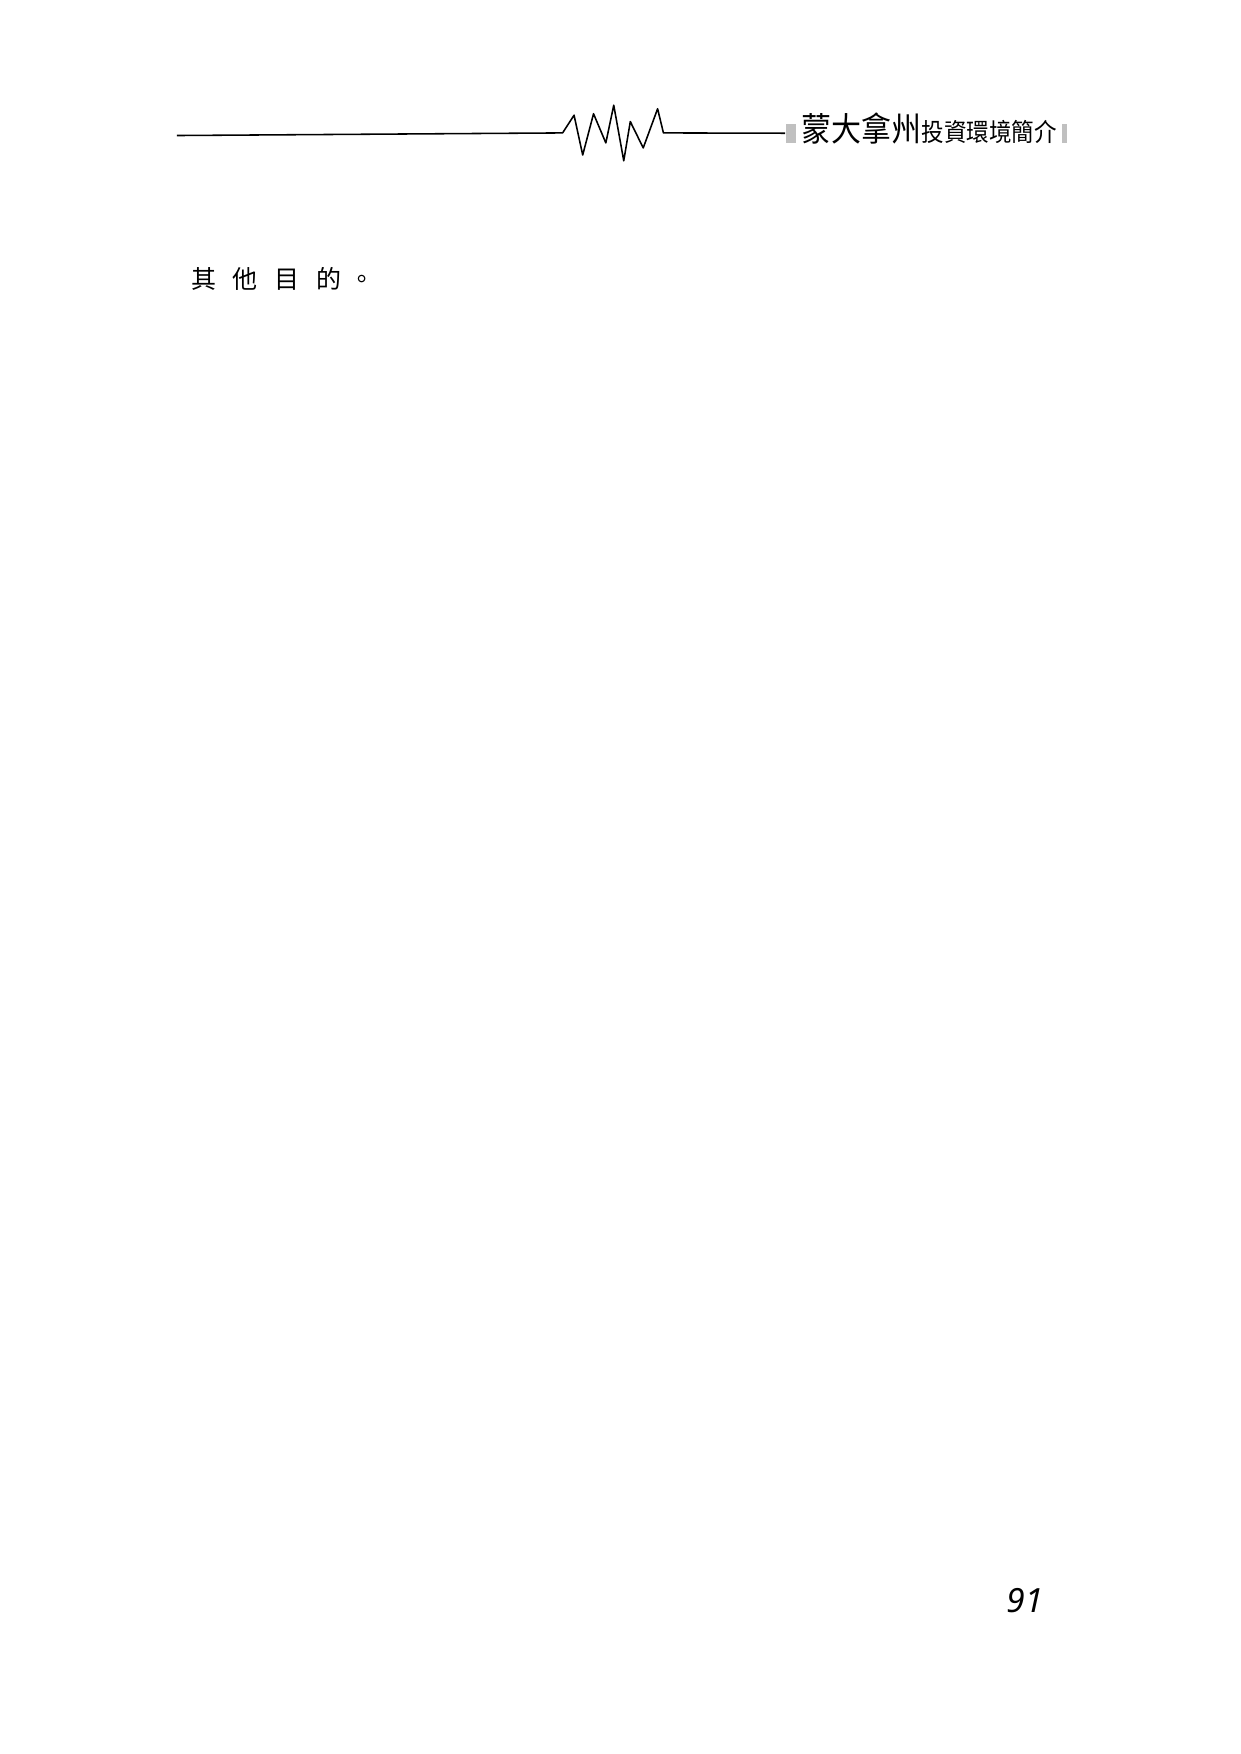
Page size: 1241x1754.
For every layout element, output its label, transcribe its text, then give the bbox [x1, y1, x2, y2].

text 其他目的。 [183, 236, 1058, 299]
